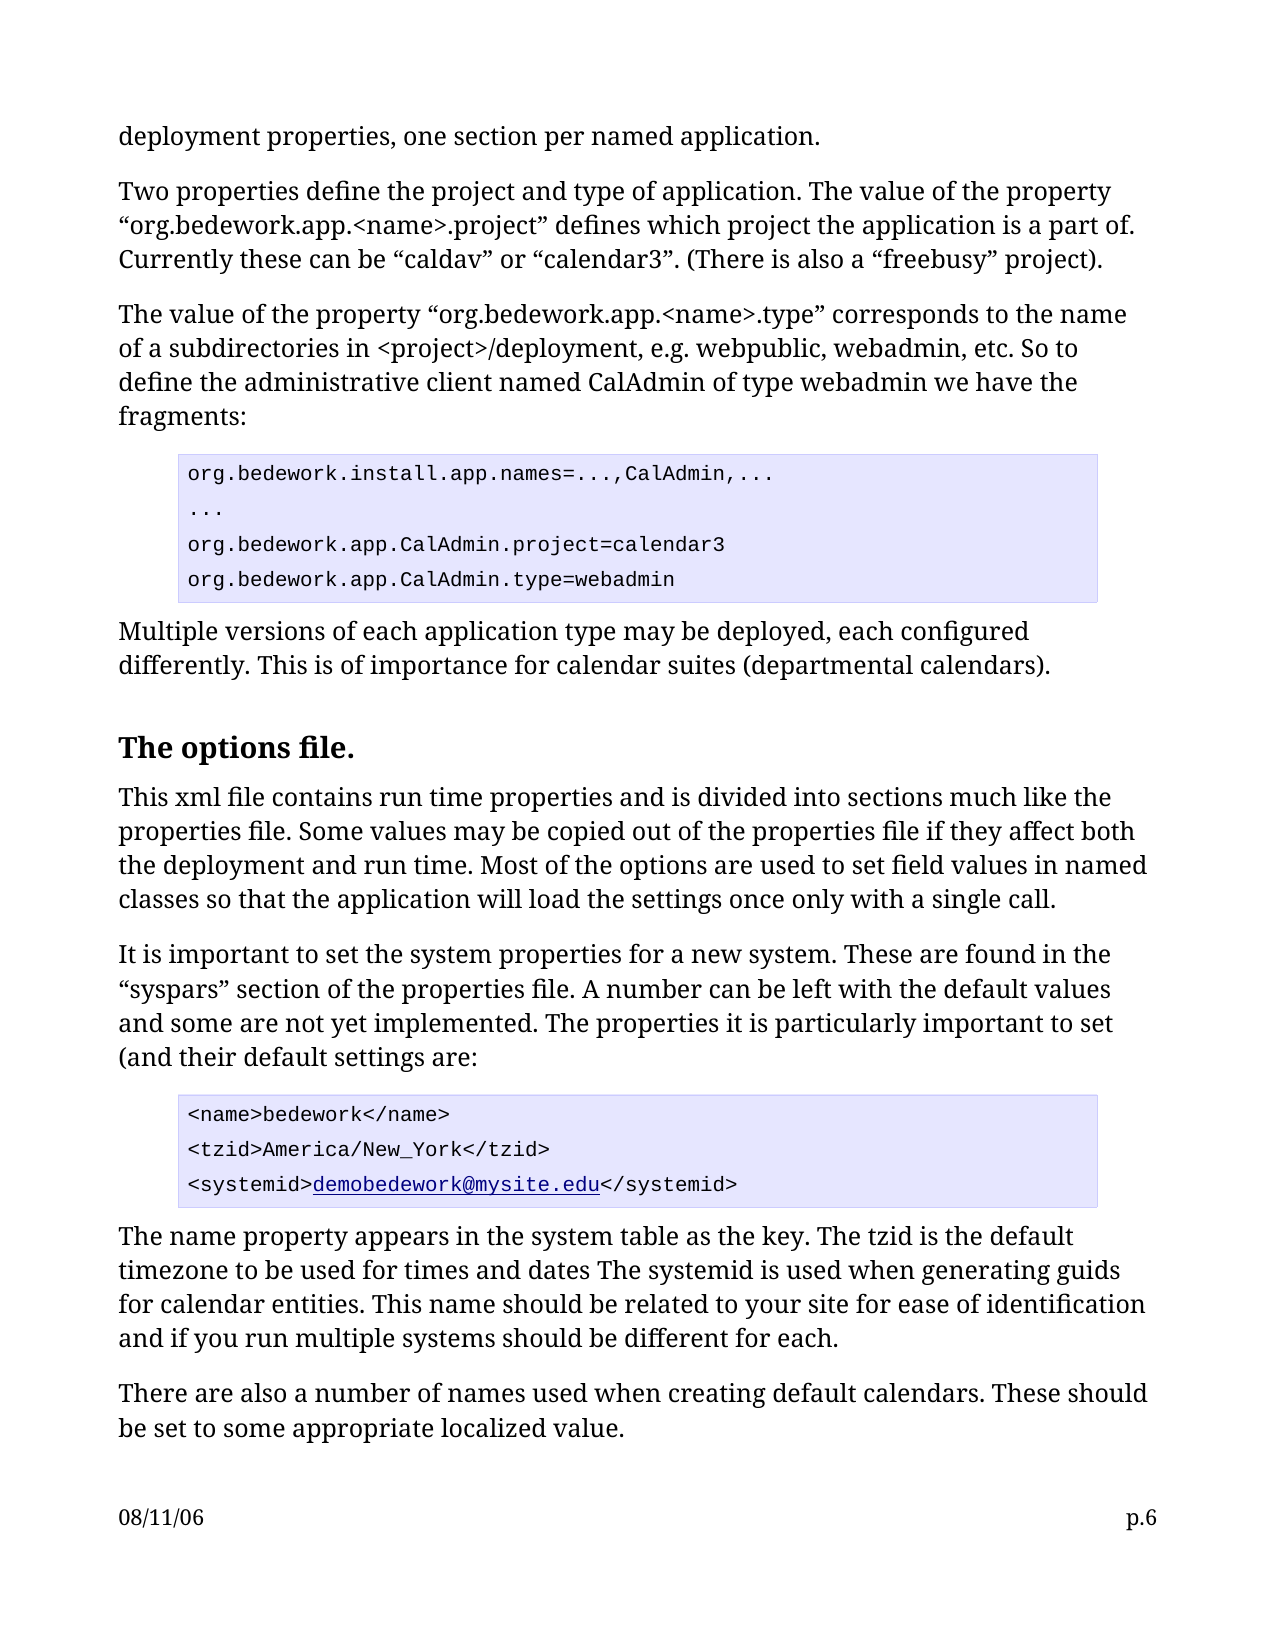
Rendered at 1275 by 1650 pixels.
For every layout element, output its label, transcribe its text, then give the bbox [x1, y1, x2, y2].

text The name property appears in the system table as the key. The tzid is the default timezone to be used for times and dates The systemid is used when generating guids for calendar entities. This name should be related to your site for ease of identification and if you run multiple systems should be different for each. [118, 1219, 1157, 1355]
text deployment properties, one section per named application. [118, 118, 1157, 152]
text There are also a number of names used when creating default calendars. These should be set to some appropriate localized value. [118, 1376, 1157, 1444]
text org.bedework.install.app.names=...,CalAdmin,... [179, 455, 1097, 486]
text The value of the property “org.bedework.app.<name>.type” corresponds to the name of a subdirectories in <project>/deployment, e.g. webpublic, webadmin, etc. So to define the administrative client named CalAdmin of type webadmin we have the fragments: [118, 296, 1157, 433]
text <systemid>demobedework@mysite.edu</systemid> [179, 1165, 1097, 1207]
text org.bedework.app.CalAdmin.type=webadmin [179, 560, 1097, 602]
text ... [179, 489, 1097, 522]
subtitle The options file. [118, 728, 1157, 767]
text <tzid>America/New_York</tzid> [179, 1130, 1097, 1163]
text <name>bedework</name> [179, 1096, 1097, 1127]
text org.bedework.app.CalAdmin.project=calendar3 [179, 524, 1097, 557]
text Multiple versions of each application type may be deployed, each configured differently. This is of importance for calendar suites (departmental calendars). [118, 613, 1157, 682]
text This xml file contains run time properties and is divided into sections much like the properties file. Some values may be copied out of the properties file if they affect both the deployment and run time. Most of the options are used to set field values in named classes so that the application will load the settings once only with a single call. [118, 780, 1157, 916]
text It is important to set the system properties for a new system. These are found in the “syspars” section of the properties file. A number can be left with the default values and some are not yet implemented. The properties it is particularly important to set (and their default settings are: [118, 937, 1157, 1073]
text Two properties define the project and type of application. The value of the property “org.bedework.app.<name>.project” defines which project the application is a part of. Currently these can be “caldav” or “calendar3”. (There is also a “freebusy” project). [118, 173, 1157, 275]
